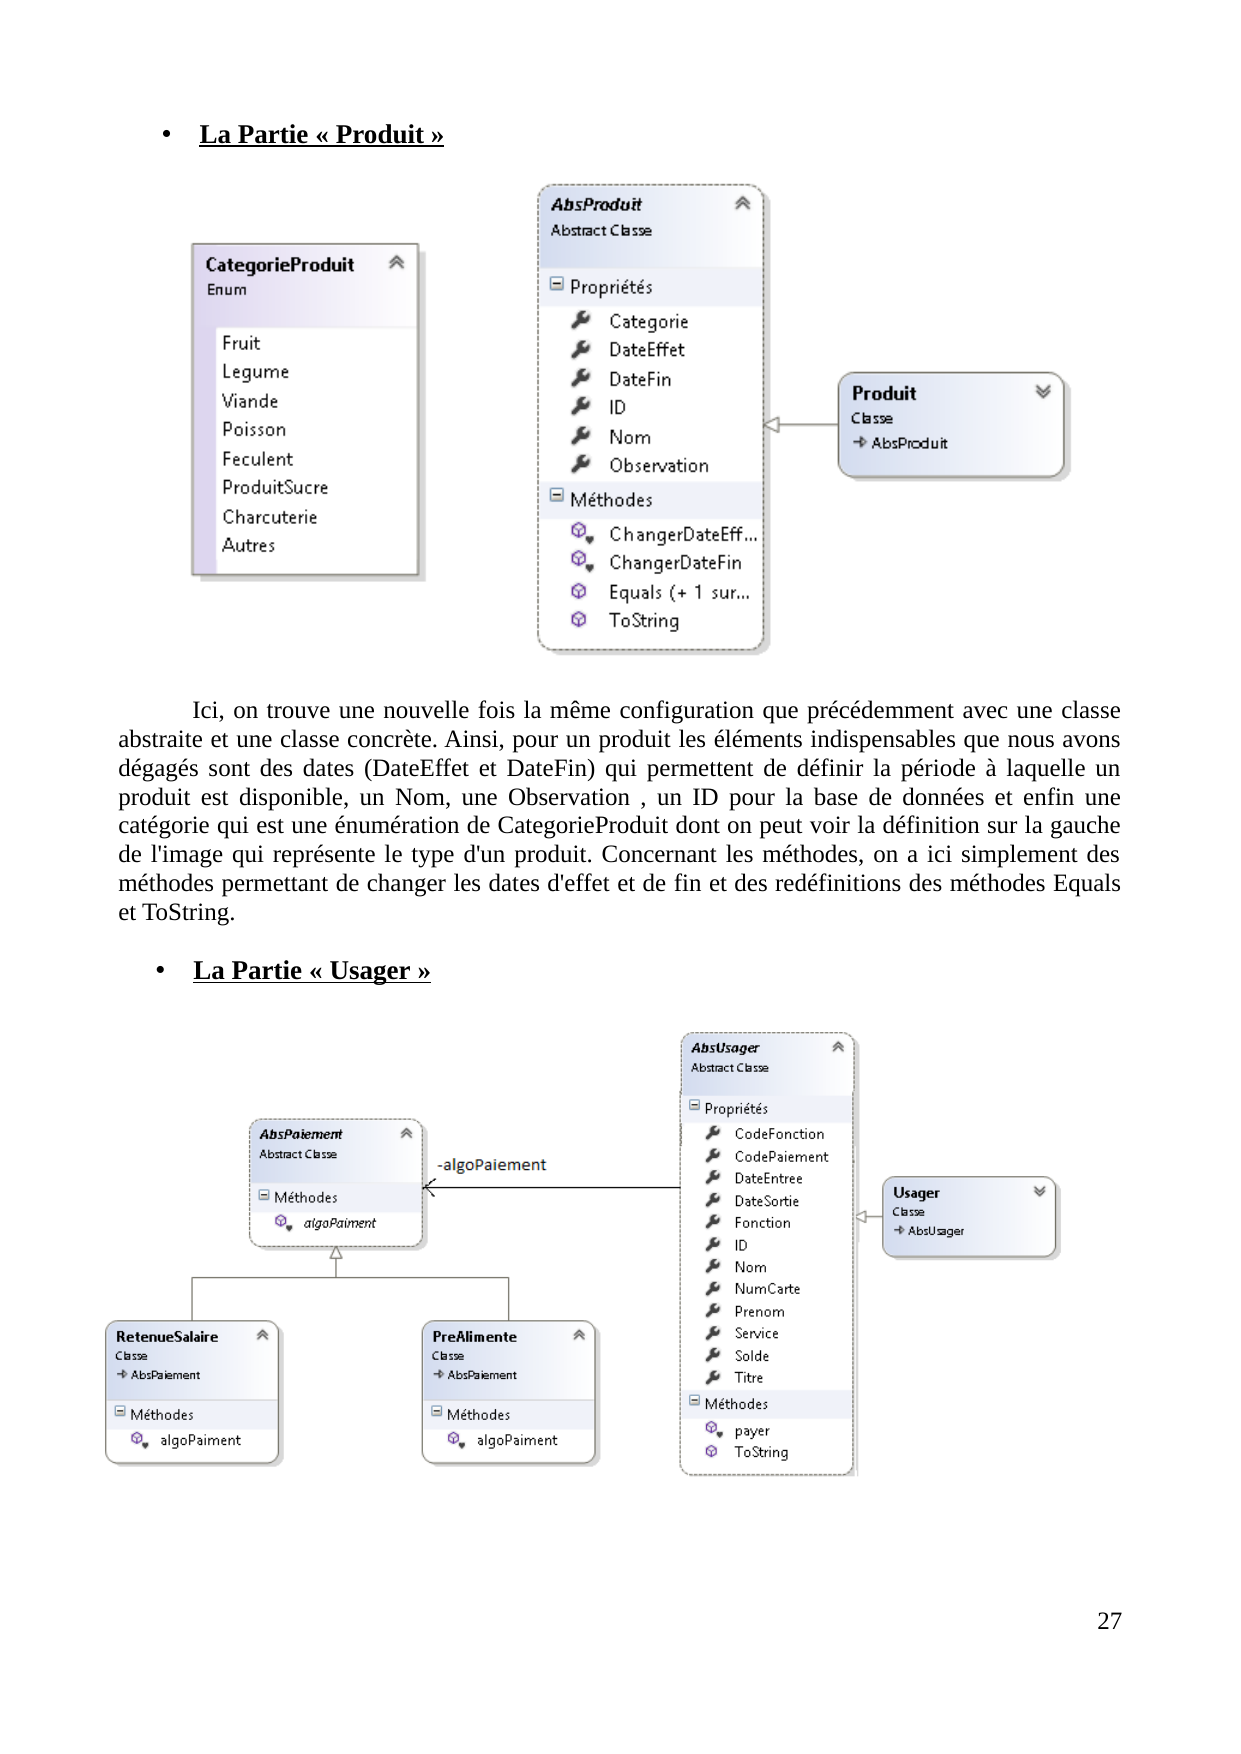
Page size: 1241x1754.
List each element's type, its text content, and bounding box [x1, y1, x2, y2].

picture [185, 234, 434, 585]
list La Partie « Usager » [156, 954, 1122, 986]
picture [525, 178, 1090, 657]
picture [86, 1013, 1091, 1528]
list La Partie « Produit » [162, 118, 1122, 149]
text Ici, on trouve une nouvelle fois la même configuration que précédemment avec une classe abstraite et une classe concrète. Ainsi, pour un produit les éléments indispensables que nous avons dégagés sont des dates (DateEffet et DateFin) qui permettent de définir la période à laquelle un produit est disponible, un Nom, une Observation , un ID pour la base de données et enfin une catégorie qui est une énumération de CategorieProduit dont on peut voir la définition sur la gauche de l'image qui représente le type d'un produit. Concernant les méthodes, on a ici simplement des méthodes permettant de changer les dates d'effet et de fin et des redéfinitions des méthodes Equals et ToString. [118, 696, 1122, 926]
